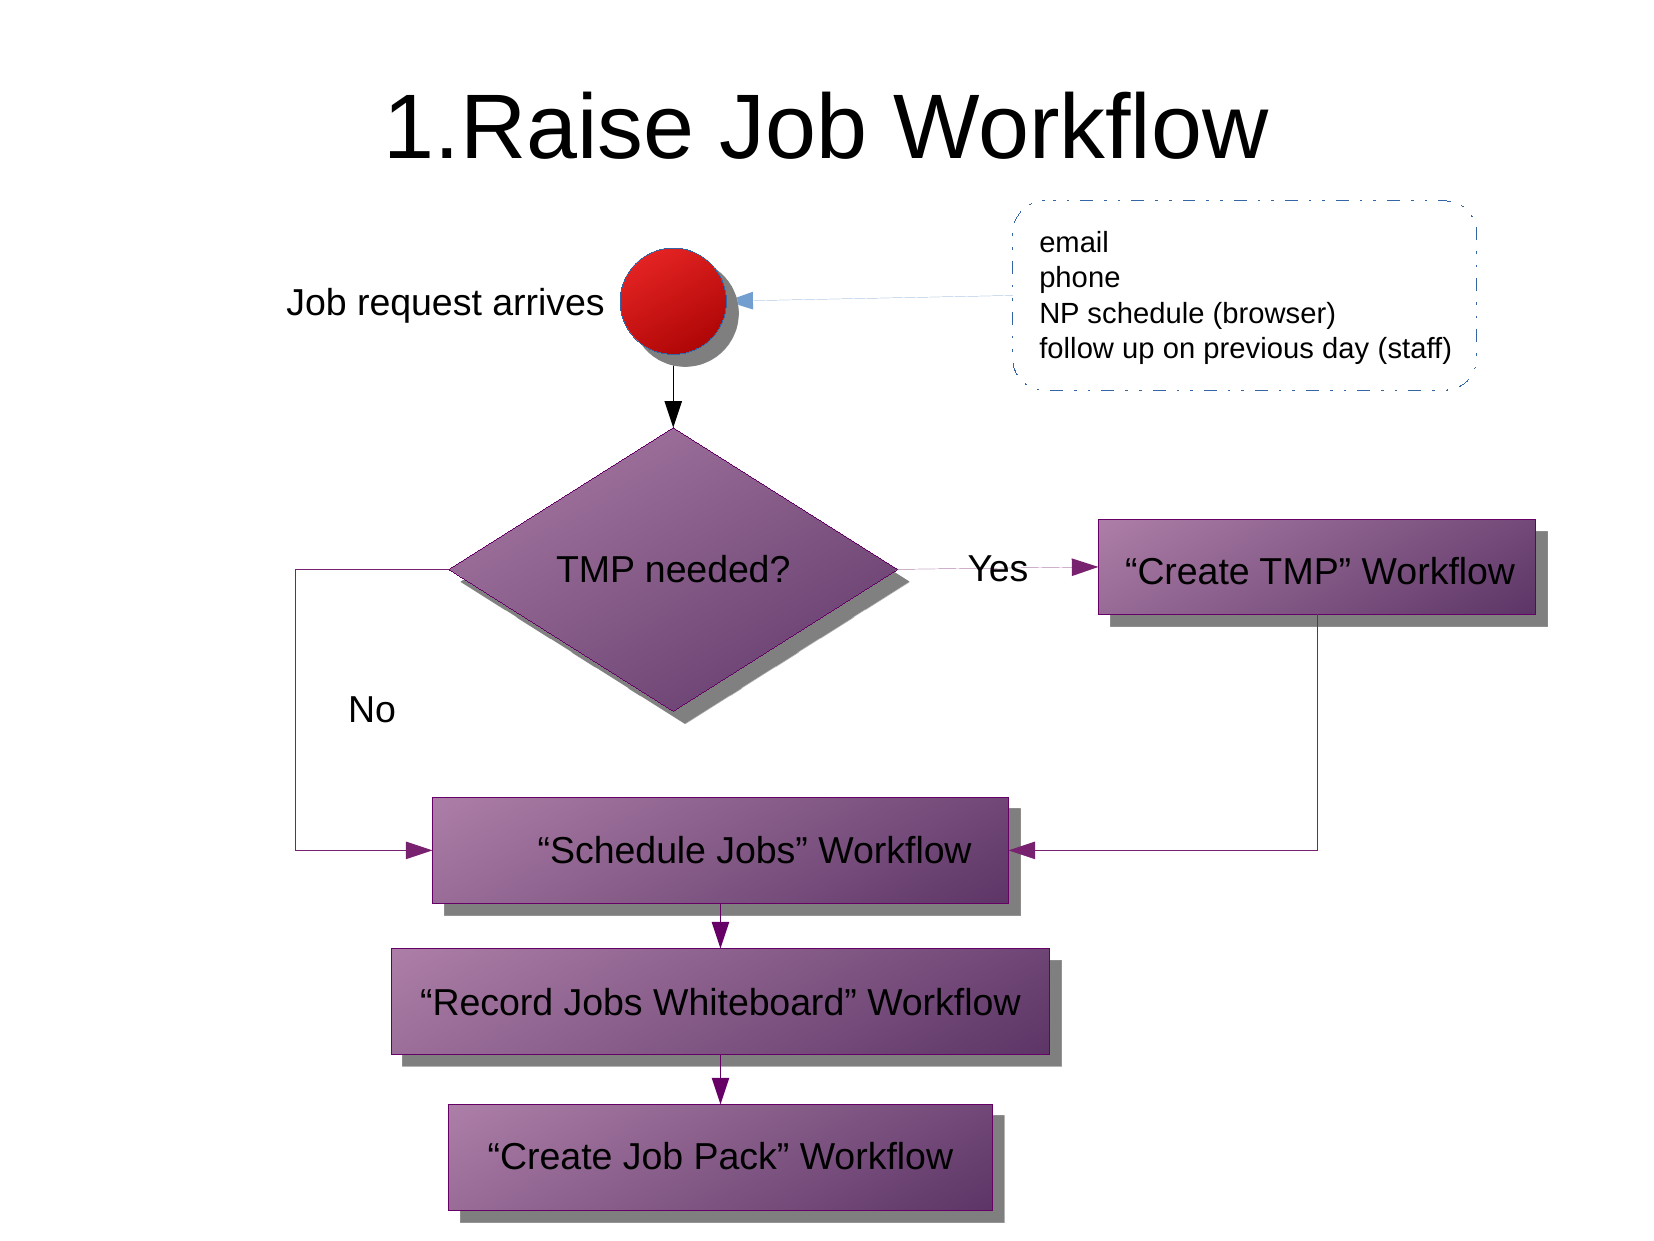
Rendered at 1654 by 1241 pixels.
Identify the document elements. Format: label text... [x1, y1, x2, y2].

text_box [448, 1104, 993, 1211]
text_box [1012, 200, 1477, 391]
text_box “Record Jobs Whiteboard” Workflow [405, 974, 1036, 1032]
text_box [391, 948, 1050, 1055]
text_box [449, 427, 898, 712]
text_box “Schedule Jobs” Workflow [522, 821, 987, 879]
title 1.Raise Job Workflow [82, 23, 1571, 231]
text_box “Create Job Pack” Workflow [472, 1127, 969, 1185]
text_box “Create TMP” Workflow [1110, 543, 1530, 601]
text_box TMP needed? [541, 540, 806, 598]
text_box [432, 797, 1009, 904]
text_box [1098, 519, 1536, 615]
text_box email [1024, 218, 1125, 253]
text_box phone [1024, 253, 1136, 289]
text_box Job request arrives [271, 273, 620, 331]
text_box follow up on previous day (staff) [1024, 325, 1469, 373]
text_box [620, 248, 727, 355]
text_box NP schedule (browser) [1024, 289, 1352, 325]
